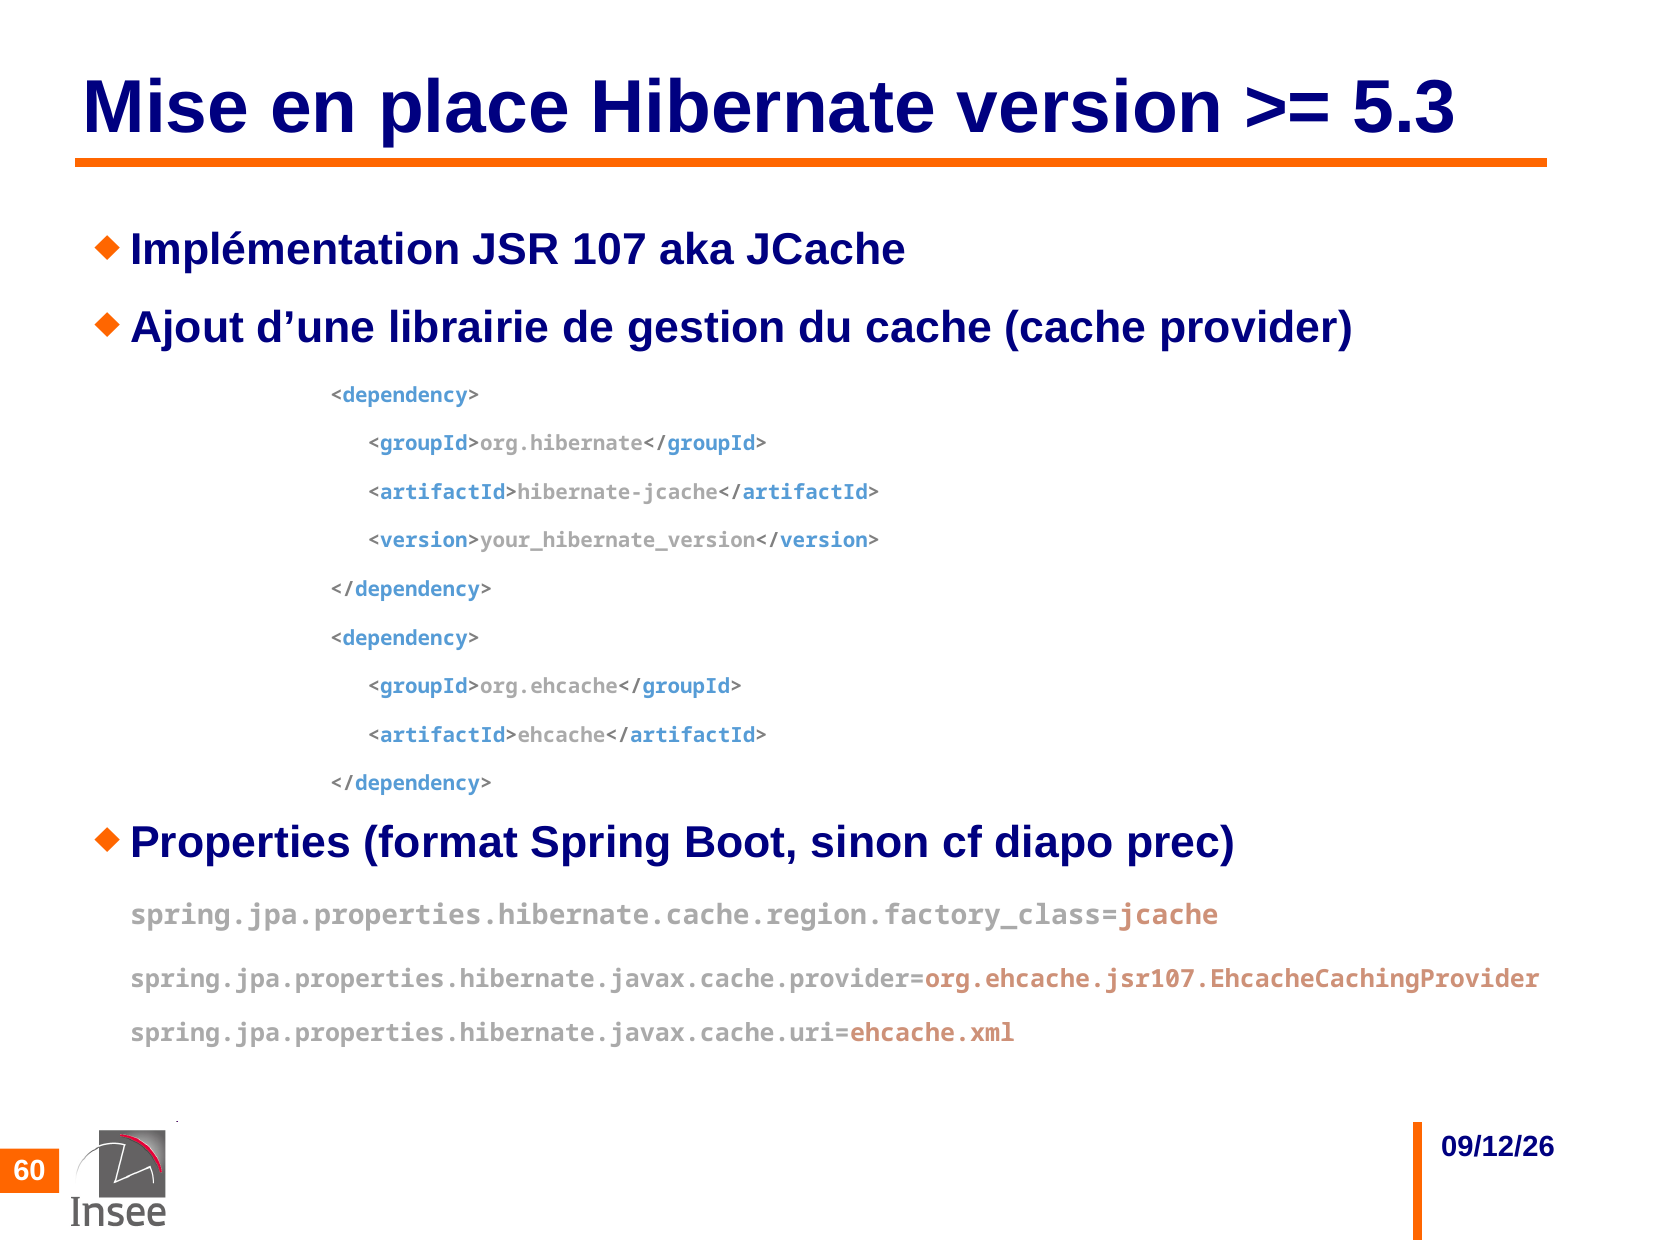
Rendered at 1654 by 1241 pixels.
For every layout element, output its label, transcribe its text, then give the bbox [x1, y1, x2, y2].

list Implémentation JSR 107 aka JCache Ajout d’une librairie de gestion du cache (cache provider) <dependency> <groupId>org.hibernate</groupId> <artifactId>hibernate-jcache</artifactId> <version>your_hibernate_version</version> </dependency> <dependency> <groupId>org.ehcache</groupId> <artifactId>ehcache</artifactId> </dependency> Properties (format Spring Boot, sinon cf diapo prec) spring.jpa.properties.hibernate.cache.region.factory_class=jcache spring.jpa.properties.hibernate.javax.cache.provider=org.ehcache.jsr107.EhcacheCachingProvider spring.jpa.properties.hibernate.javax.cache.uri=ehcache.xml [82, 224, 1571, 1063]
picture [62, 1121, 178, 1241]
title Mise en place Hibernate version >= 5.3 [82, 49, 1619, 163]
